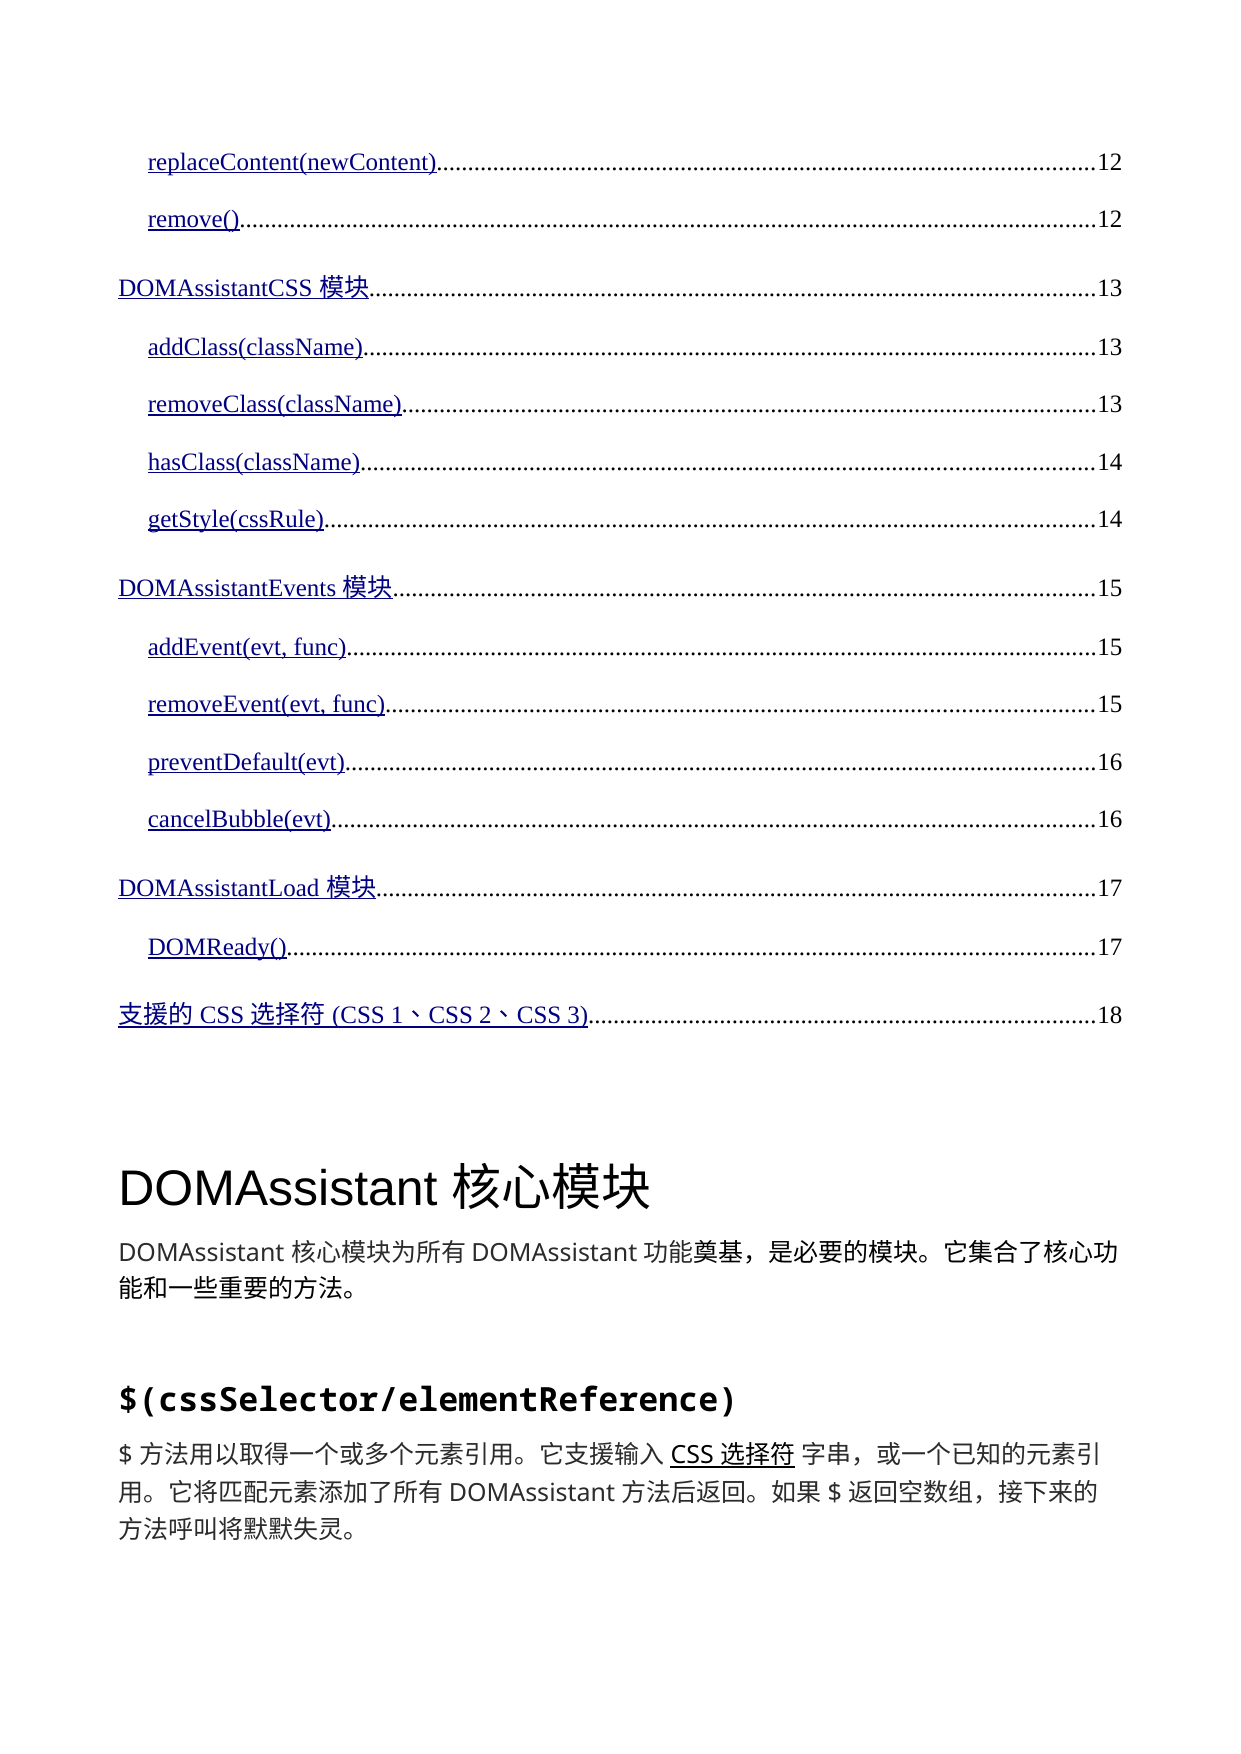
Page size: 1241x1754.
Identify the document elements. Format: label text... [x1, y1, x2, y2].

text DOMAssistant 核心模块为所有DOMAssistant 功能奠基，是必要的模块。它集合了核心功能和一些重要的方法。 [118, 1233, 1122, 1305]
text 支援的 CSS 选择符 (CSS 1、CSS 2、CSS 3) 18 [118, 997, 1122, 1031]
text remove() 12 [148, 176, 1122, 233]
text hasClass(className) 14 [148, 418, 1122, 476]
text DOMAssistantEvents 模块 15 [118, 569, 1122, 603]
text addEvent(evt, func) 15 [148, 603, 1122, 661]
text replaceContent(newContent) 12 [148, 118, 1122, 176]
text $ 方法用以取得一个或多个元素引用。它支援输入 CSS 选择符 字串，或一个已知的元素引用。它将匹配元素添加了所有 DOMAssistant 方法后返回。如果 $ 返回空数组，接下来的方法呼叫将默默失灵。 [118, 1433, 1122, 1546]
text DOMAssistantLoad 模块 17 [118, 869, 1122, 903]
subtitle DOMAssistant 核心模块 [118, 1148, 1122, 1220]
text removeEvent(evt, func) 15 [148, 661, 1122, 718]
text cancelBubble(evt) 16 [148, 776, 1122, 833]
text DOMAssistantCSS 模块 13 [118, 269, 1122, 303]
text removeClass(className) 13 [148, 361, 1122, 418]
text preventDefault(evt) 16 [148, 718, 1122, 776]
text addClass(className) 13 [148, 303, 1122, 361]
subtitle $(cssSelector/elementReference) [118, 1330, 1122, 1421]
text getStyle(cssRule) 14 [148, 476, 1122, 533]
text DOMReady() 17 [148, 903, 1122, 961]
